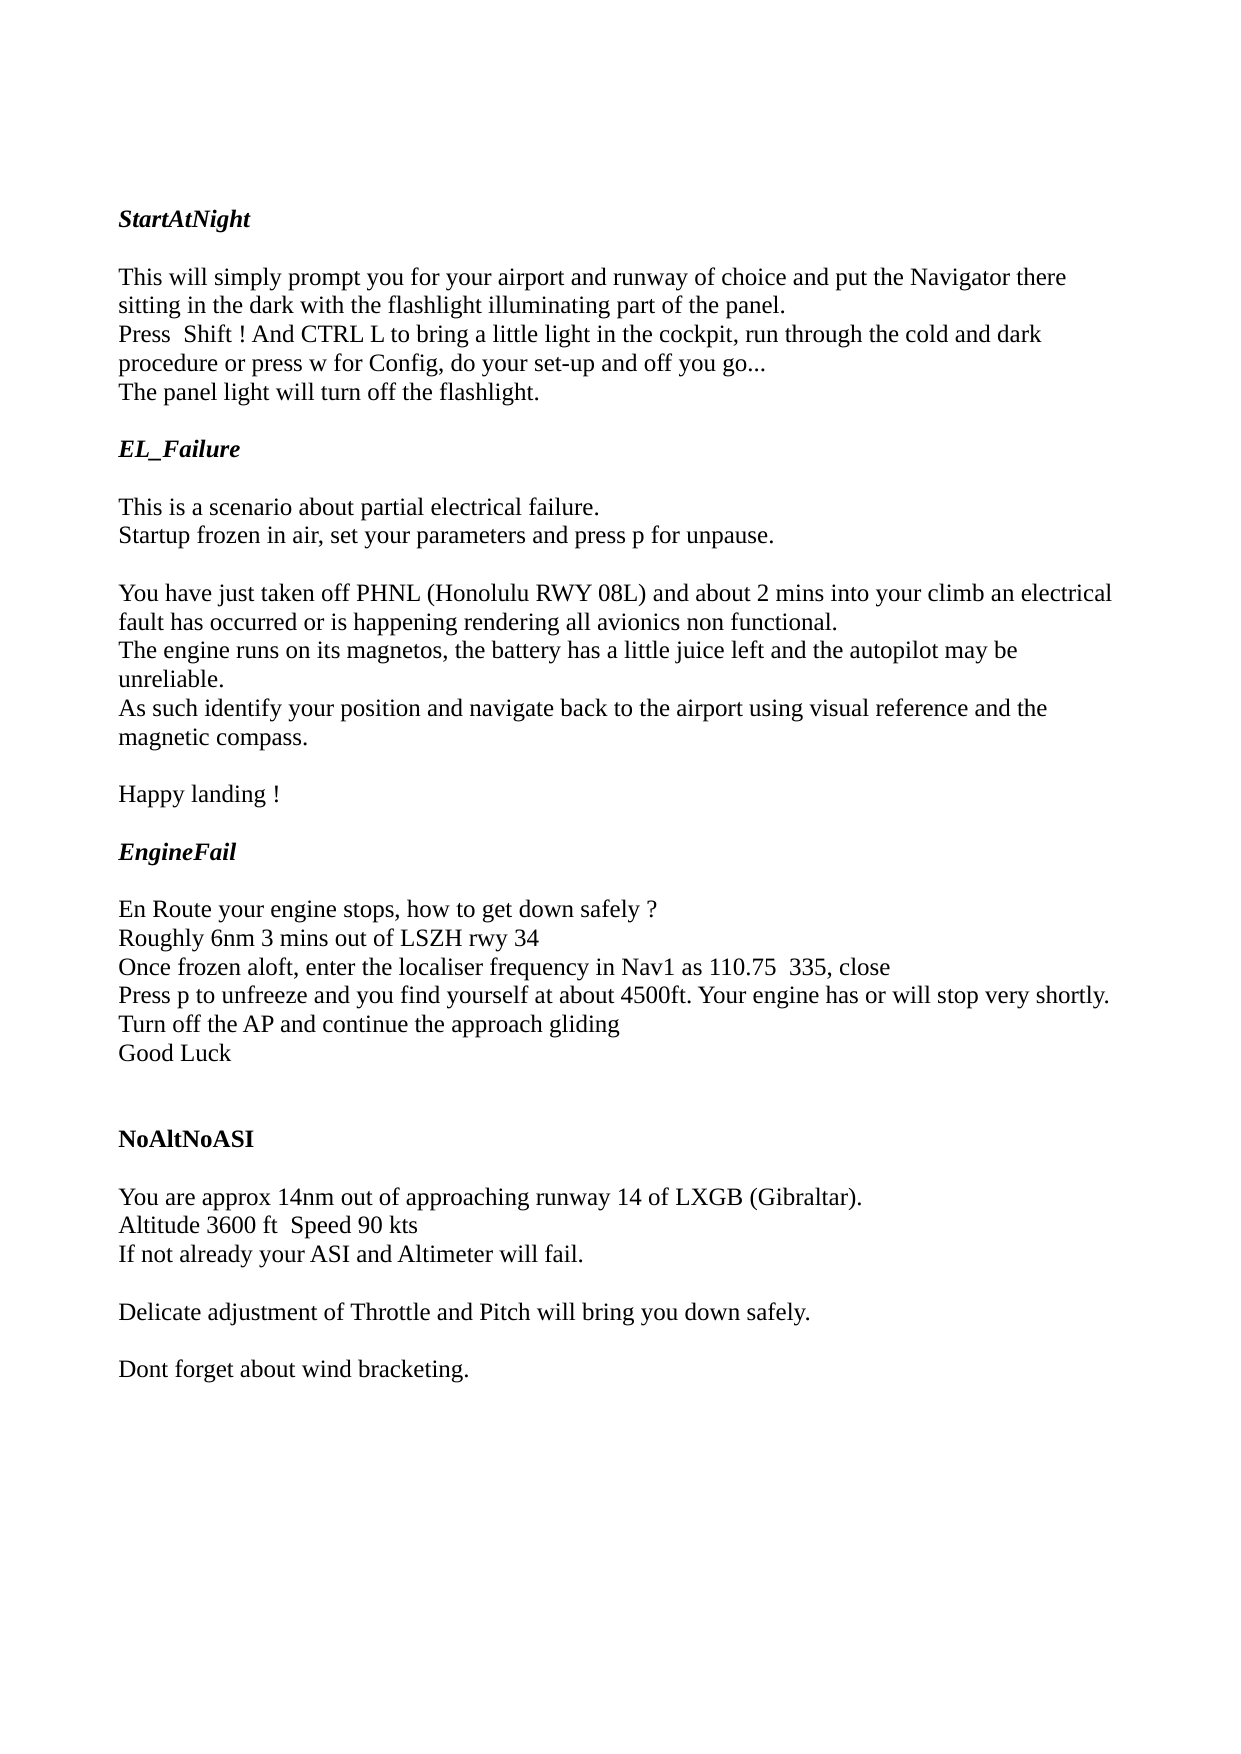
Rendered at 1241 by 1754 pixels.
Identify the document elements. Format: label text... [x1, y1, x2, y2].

text Press p to unfreeze and you find yourself at about 4500ft. Your engine has or will stop very shortly. Turn off the AP and continue the approach gliding [118, 981, 1122, 1038]
text StartAtNight [118, 204, 1122, 233]
text If not already your ASI and Altimeter will fail. [118, 1239, 1122, 1268]
text Altitude 3600 ft Speed 90 kts [118, 1211, 1122, 1239]
text Dont forget about wind bracketing. [118, 1354, 1122, 1441]
text EngineFail [118, 837, 1122, 866]
text The engine runs on its magnetos, the battery has a little juice left and the autopilot may be unreliable. [118, 636, 1122, 693]
text Roughly 6nm 3 mins out of LSZH rwy 34 [118, 923, 1122, 952]
text This is a scenario about partial electrical failure. [118, 492, 1122, 521]
text Good Luck [118, 1038, 1122, 1067]
text EL_Failure [118, 434, 1122, 463]
text You are approx 14nm out of approaching runway 14 of LXGB (Gibraltar). [118, 1182, 1122, 1211]
text Happy landing ! [118, 779, 1122, 808]
text Startup frozen in air, set your parameters and press p for unpause. [118, 521, 1122, 549]
text You have just taken off PHNL (Honolulu RWY 08L) and about 2 mins into your climb an electrical fault has occurred or is happening rendering all avionics non functional. [118, 578, 1122, 636]
text As such identify your position and navigate back to the airport using visual reference and the magnetic compass. [118, 693, 1122, 751]
text NoAltNoASI [118, 1124, 1122, 1153]
text En Route your engine stops, how to get down safely ? [118, 894, 1122, 923]
text Delicate adjustment of Throttle and Pitch will bring you down safely. [118, 1297, 1122, 1326]
text The panel light will turn off the flashlight. [118, 377, 1122, 406]
text This will simply prompt you for your airport and runway of choice and put the Navigator there sitting in the dark with the flashlight illuminating part of the panel. [118, 262, 1122, 319]
text Press Shift ! And CTRL L to bring a little light in the cockpit, run through the cold and dark procedure or press w for Config, do your set-up and off you go... [118, 319, 1122, 377]
text Once frozen aloft, enter the localiser frequency in Nav1 as 110.75 335, close [118, 952, 1122, 981]
